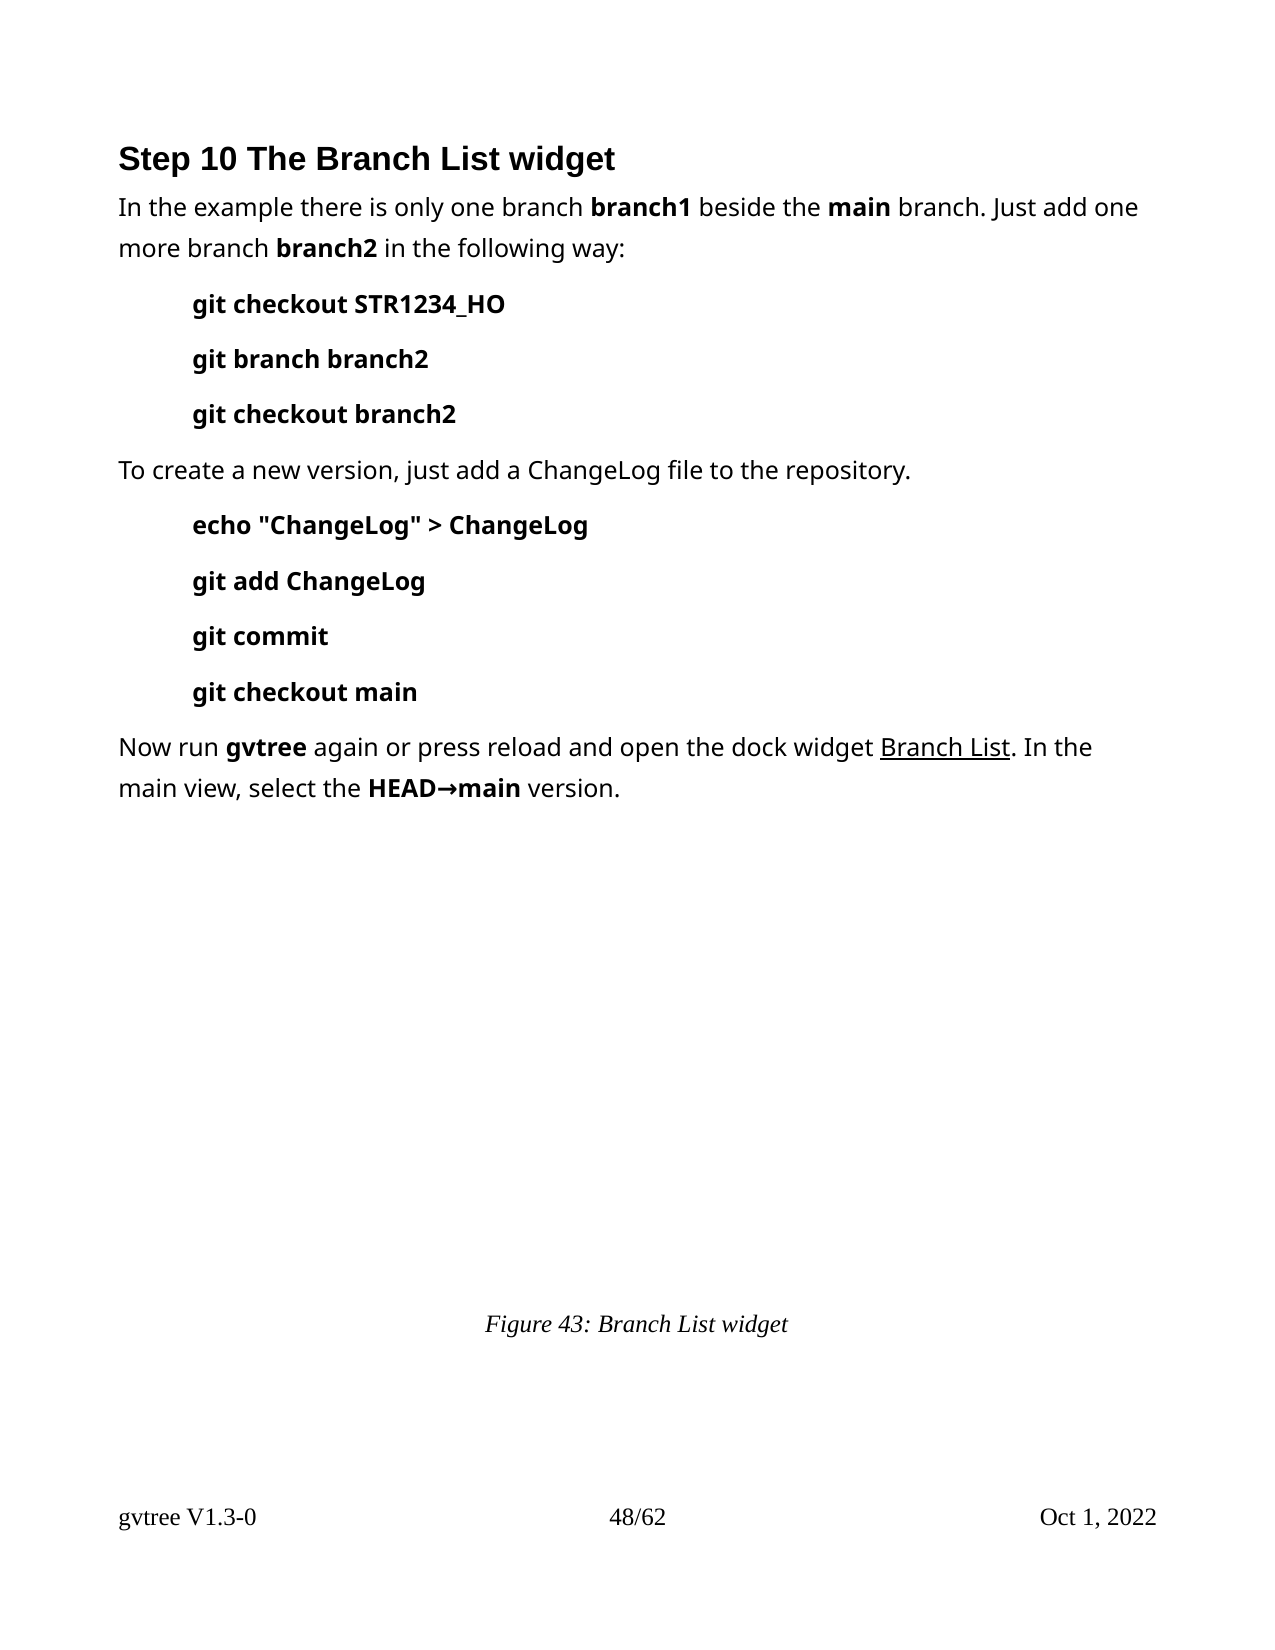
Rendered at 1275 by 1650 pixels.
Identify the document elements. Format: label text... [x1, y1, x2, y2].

text To create a new version, just add a ChangeLog file to the repository. [118, 453, 1157, 487]
subtitle Step 10 The Branch List widget [118, 139, 1157, 178]
text git checkout STR1234_HO [118, 286, 1157, 320]
text git checkout main [118, 674, 1157, 708]
text Figure 43: Branch List widget [347, 838, 928, 1338]
text In the example there is only one branch branch1 beside the main branch. Just add one more branch branch2 in the following way: [118, 190, 1157, 265]
text git add ChangeLog [118, 563, 1157, 597]
text git branch branch2 [118, 342, 1157, 376]
text echo "ChangeLog" > ChangeLog [118, 508, 1157, 542]
text git checkout branch2 [118, 397, 1157, 431]
text Now run gvtree again or press reload and open the dock widget Branch List. In the main view, select the HEAD→main version. [118, 730, 1157, 804]
text git commit [118, 619, 1157, 653]
